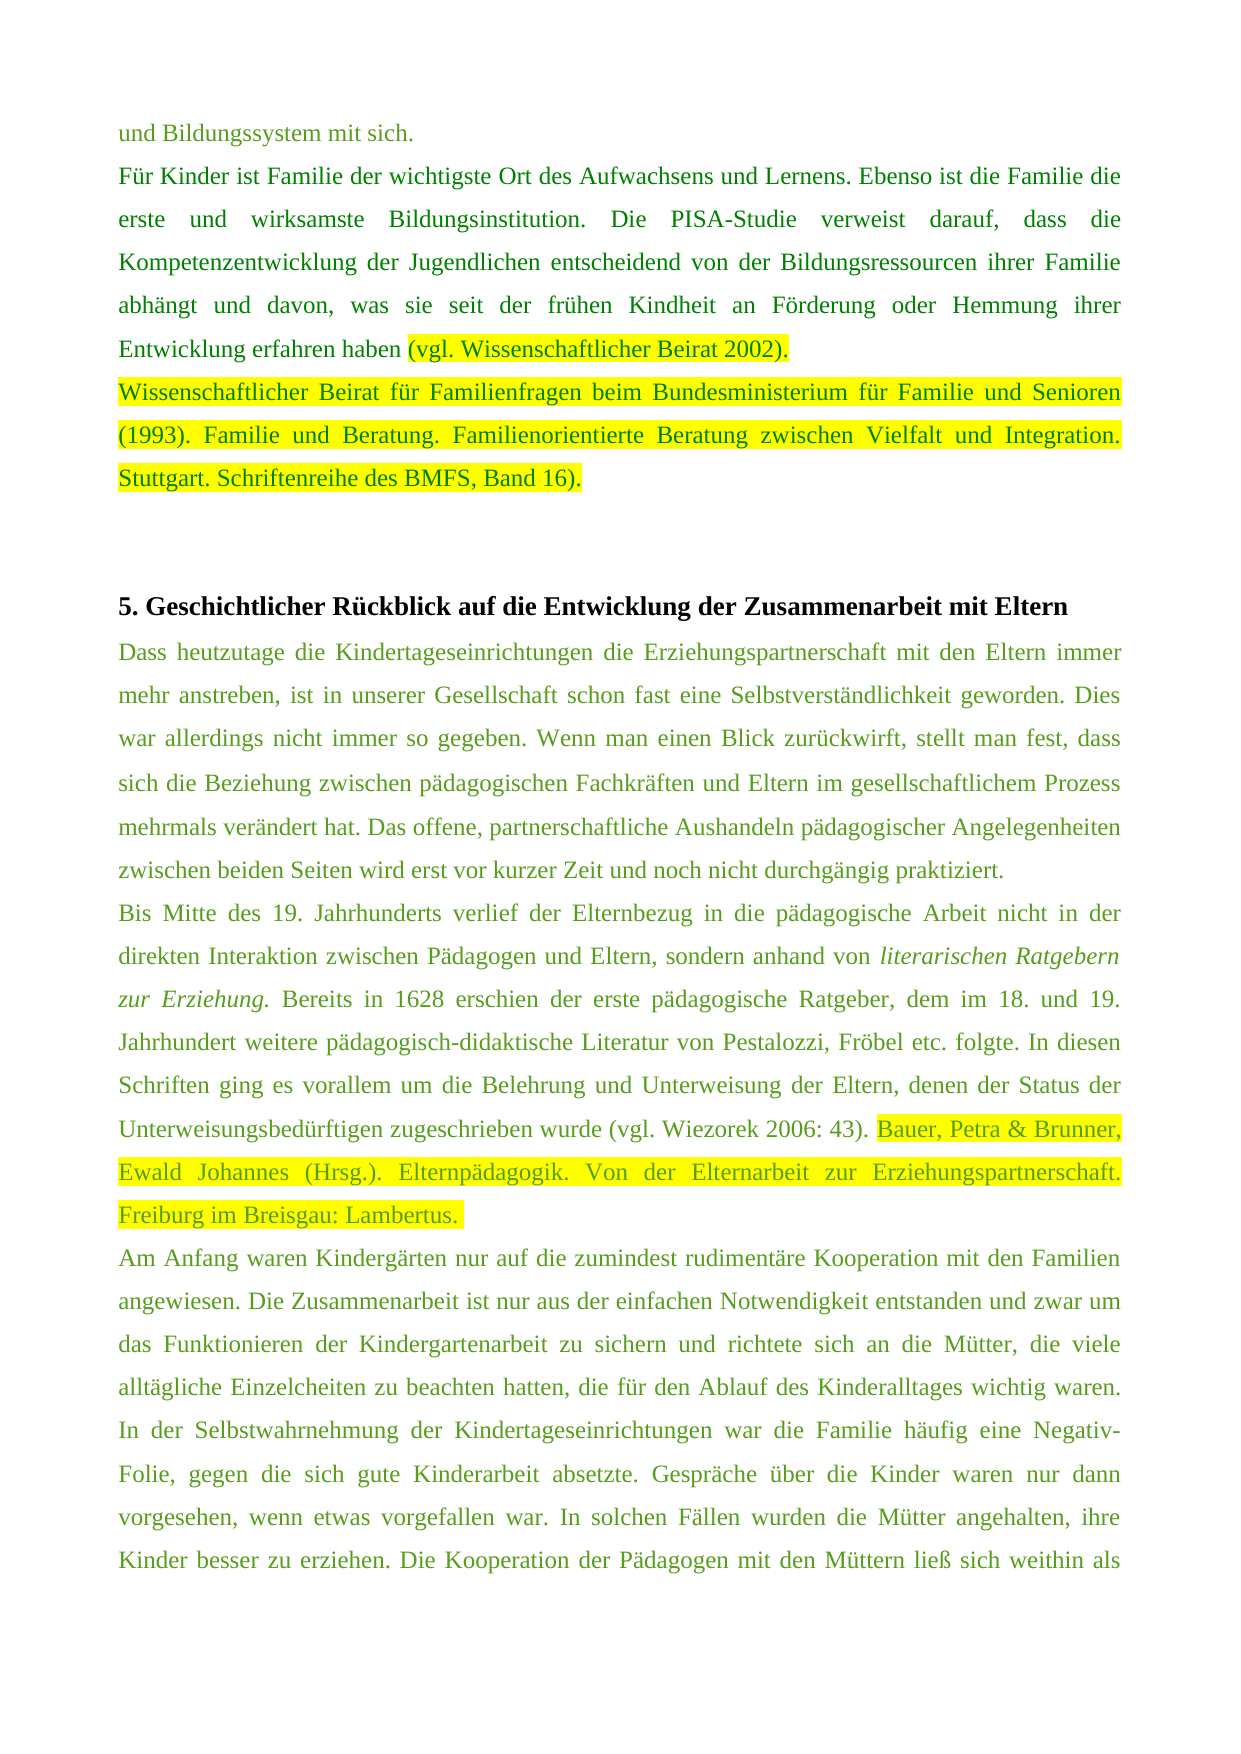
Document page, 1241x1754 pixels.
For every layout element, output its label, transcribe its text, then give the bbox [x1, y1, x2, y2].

text Bis Mitte des 19. Jahrhunderts verlief der Elternbezug in die pädagogische Arbeit nicht in der direkten Interaktion zwischen Pädagogen und Eltern, sondern anhand von literarischen Ratgebern zur Erziehung. Bereits in 1628 erschien der erste pädagogische Ratgeber, dem im 18. und 19. Jahrhundert weitere pädagogisch-didaktische Literatur von Pestalozzi, Fröbel etc. folgte. In diesen Schriften ging es vorallem um die Belehrung und Unterweisung der Eltern, denen der Status der Unterweisungsbedürftigen zugeschrieben wurde (vgl. Wiezorek 2006: 43). Bauer, Petra & Brunner, Ewald Johannes (Hrsg.). Elternpädagogik. Von der Elternarbeit zur Erziehungspartnerschaft. Freiburg im Breisgau: Lambertus. [118, 898, 1122, 1229]
text Für Kinder ist Familie der wichtigste Ort des Aufwachsens und Lernens. Ebenso ist die Familie die erste und wirksamste Bildungsinstitution. Die PISA-Studie verweist darauf, dass die Kompetenzentwicklung der Jugendlichen entscheidend von der Bildungsressourcen ihrer Familie abhängt und davon, was sie seit der frühen Kindheit an Förderung oder Hemmung ihrer Entwicklung erfahren haben (vgl. Wissenschaftlicher Beirat 2002). [118, 161, 1122, 362]
text 5. Geschichtlicher Rückblick auf die Entwicklung der Zusammenarbeit mit Eltern [118, 590, 1122, 621]
text und Bildungssystem mit sich. [118, 118, 1122, 147]
text Wissenschaftlicher Beirat für Familienfragen beim Bundesministerium für Familie und Senioren (1993). Familie und Beratung. Familienorientierte Beratung zwischen Vielfalt und Integration. Stuttgart. Schriftenreihe des BMFS, Band 16). [118, 377, 1122, 492]
text Dass heutzutage die Kindertageseinrichtungen die Erziehungspartnerschaft mit den Eltern immer mehr anstreben, ist in unserer Gesellschaft schon fast eine Selbstverständlichkeit geworden. Dies war allerdings nicht immer so gegeben. Wenn man einen Blick zurückwirft, stellt man fest, dass sich die Beziehung zwischen pädagogischen Fachkräften und Eltern im gesellschaftlichem Prozess mehrmals verändert hat. Das offene, partnerschaftliche Aushandeln pädagogischer Angelegenheiten zwischen beiden Seiten wird erst vor kurzer Zeit und noch nicht durchgängig praktiziert. [118, 637, 1122, 884]
text Am Anfang waren Kindergärten nur auf die zumindest rudimentäre Kooperation mit den Familien angewiesen. Die Zusammenarbeit ist nur aus der einfachen Notwendigkeit entstanden und zwar um das Funktionieren der Kindergartenarbeit zu sichern und richtete sich an die Mütter, die viele alltägliche Einzelcheiten zu beachten hatten, die für den Ablauf des Kinderalltages wichtig waren. In der Selbstwahrnehmung der Kindertageseinrichtungen war die Familie häufig eine Negativ-Folie, gegen die sich gute Kinderarbeit absetzte. Gespräche über die Kinder waren nur dann vorgesehen, wenn etwas vorgefallen war. In solchen Fällen wurden die Mütter angehalten, ihre Kinder besser zu erziehen. Die Kooperation der Pädagogen mit den Müttern ließ sich weithin als [118, 1243, 1122, 1574]
